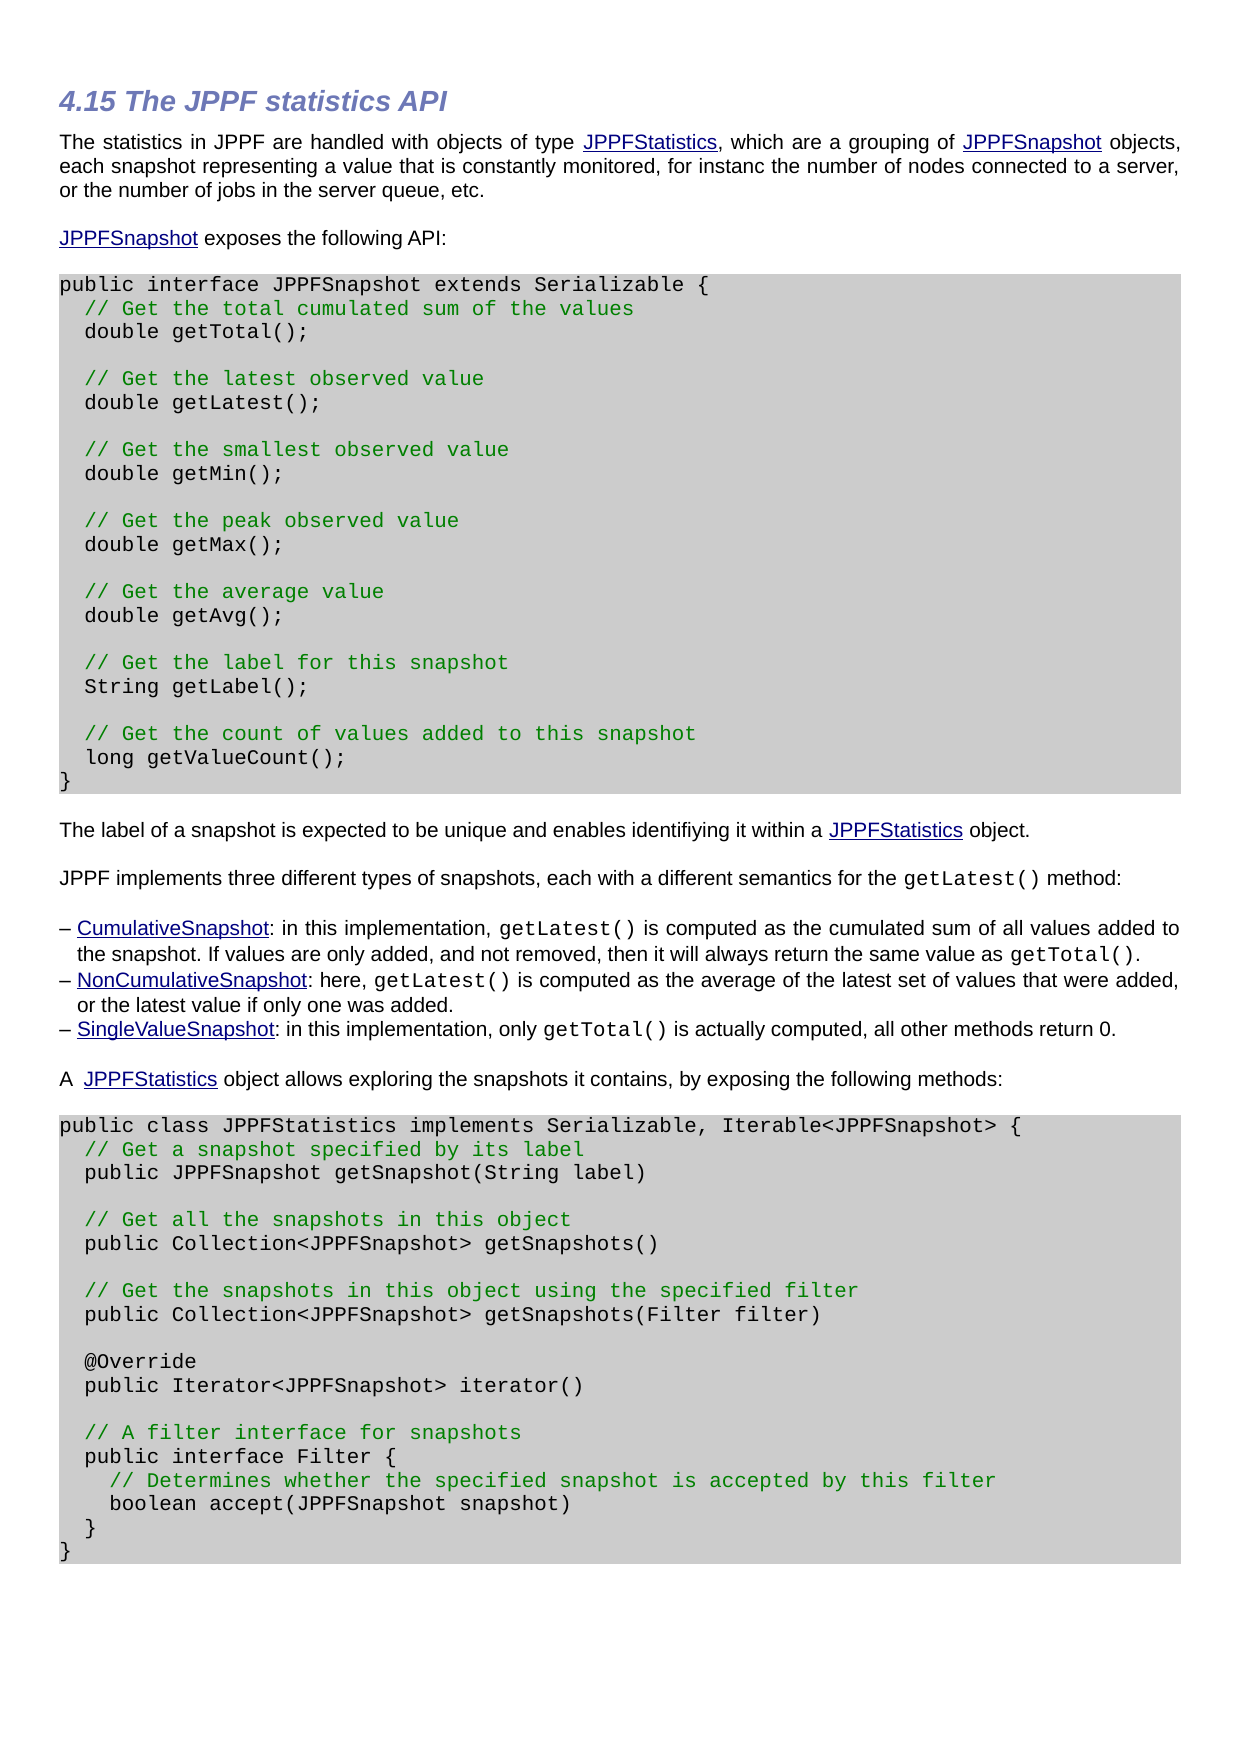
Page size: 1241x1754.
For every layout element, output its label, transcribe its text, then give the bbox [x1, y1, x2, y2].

text // Get the total cumulated sum of the values [59, 297, 1181, 321]
text public JPPFSnapshot getSnapshot(String label) [59, 1162, 1181, 1186]
text // Get the peak observed value [59, 510, 1181, 534]
list NonCumulativeSnapshot: here, getLatest() is computed as the average of the latest set of values that were added, or the latest value if only one was added. [59, 967, 1181, 1017]
subtitle The JPPF statistics API [59, 84, 1181, 118]
text JPPF implements three different types of snapshots, each with a different semantics for the getLatest() method: [59, 866, 1181, 892]
text @Override [59, 1351, 1181, 1375]
text // Get the count of values added to this snapshot [59, 723, 1181, 747]
text double getLatest(); [59, 392, 1181, 416]
text public Collection<JPPFSnapshot> getSnapshots() [59, 1233, 1181, 1257]
text long getValueCount(); [59, 747, 1181, 770]
text } [59, 1541, 1181, 1564]
text boolean accept(JPPFSnapshot snapshot) [59, 1493, 1181, 1517]
text double getAvg(); [59, 605, 1181, 628]
text // Get all the snapshots in this object [59, 1209, 1181, 1233]
text // A filter interface for snapshots [59, 1422, 1181, 1446]
text // Determines whether the specified snapshot is accepted by this filter [59, 1469, 1181, 1493]
text public class JPPFStatistics implements Serializable, Iterable<JPPFSnapshot> { [59, 1115, 1181, 1138]
text // Get the average value [59, 581, 1181, 605]
text double getMax(); [59, 534, 1181, 558]
text } [59, 1517, 1181, 1541]
text public Collection<JPPFSnapshot> getSnapshots(Filter filter) [59, 1304, 1181, 1328]
text public Iterator<JPPFSnapshot> iterator() [59, 1375, 1181, 1399]
text // Get the snapshots in this object using the specified filter [59, 1280, 1181, 1304]
text double getTotal(); [59, 321, 1181, 345]
text String getLabel(); [59, 676, 1181, 699]
text public interface Filter { [59, 1446, 1181, 1469]
text // Get a snapshot specified by its label [59, 1138, 1181, 1162]
text // Get the latest observed value [59, 368, 1181, 392]
text The label of a snapshot is expected to be unique and enables identifiying it within a JPPFStatistics object. [59, 818, 1181, 842]
text // Get the label for this snapshot [59, 652, 1181, 676]
list SingleValueSnapshot: in this implementation, only getTotal() is actually computed, all other methods return 0. [59, 1017, 1181, 1043]
text JPPFSnapshot exposes the following API: [59, 226, 1181, 250]
text public interface JPPFSnapshot extends Serializable { [59, 274, 1181, 297]
list CumulativeSnapshot: in this implementation, getLatest() is computed as the cumulated sum of all values added to the snapshot. If values are only added, and not removed, then it will always return the same value as getTotal(). [59, 916, 1181, 967]
text double getMin(); [59, 463, 1181, 487]
text The statistics in JPPF are handled with objects of type JPPFStatistics, which are a grouping of JPPFSnapshot objects, each snapshot representing a value that is constantly monitored, for instanc the number of nodes connected to a server, or the number of jobs in the server queue, etc. [59, 130, 1181, 202]
text A JPPFStatistics object allows exploring the snapshots it contains, by exposing the following methods: [59, 1067, 1181, 1091]
text // Get the smallest observed value [59, 439, 1181, 463]
text } [59, 770, 1181, 794]
